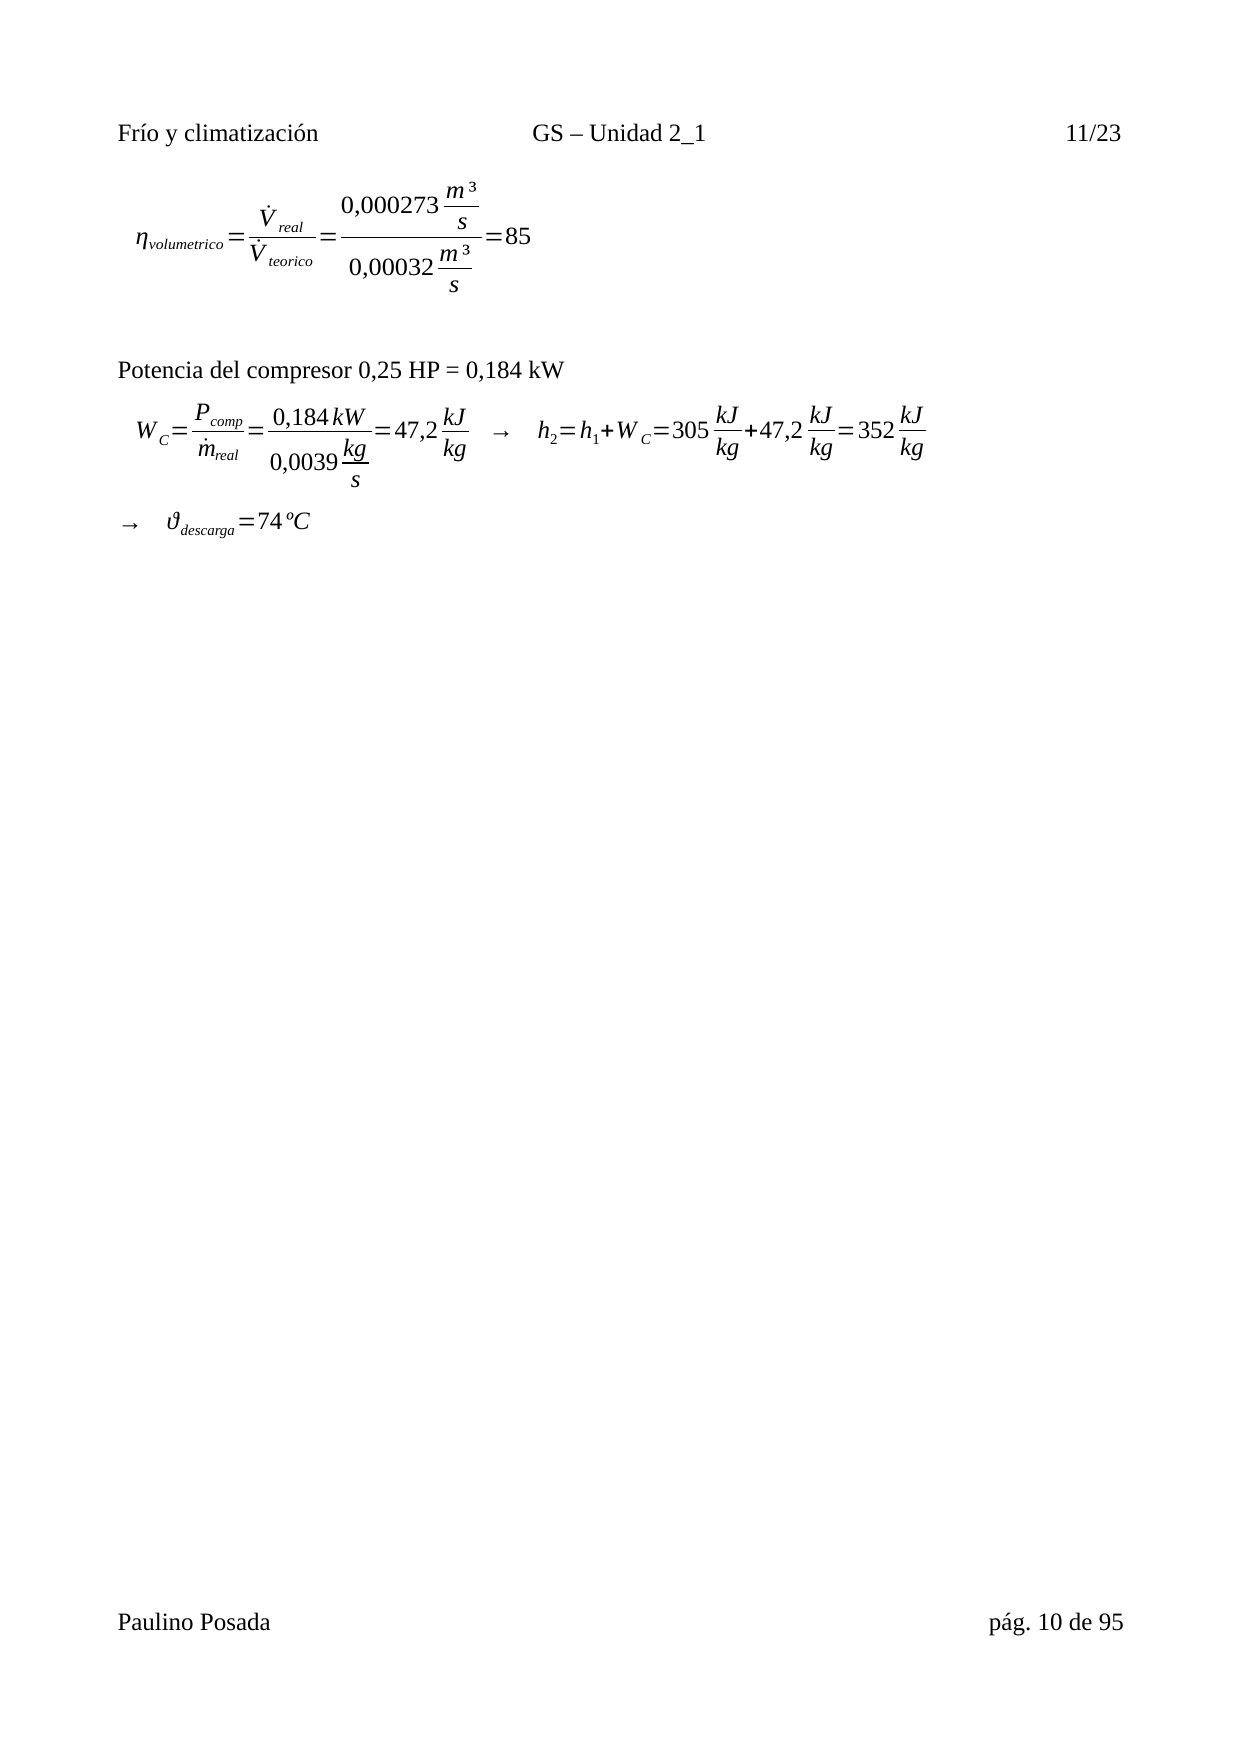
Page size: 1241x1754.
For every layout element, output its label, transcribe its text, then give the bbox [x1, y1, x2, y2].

text Potencia del compresor 0,25 HP = 0,184 kW [117, 355, 1123, 384]
text → [117, 507, 1123, 539]
text → [117, 398, 1123, 492]
